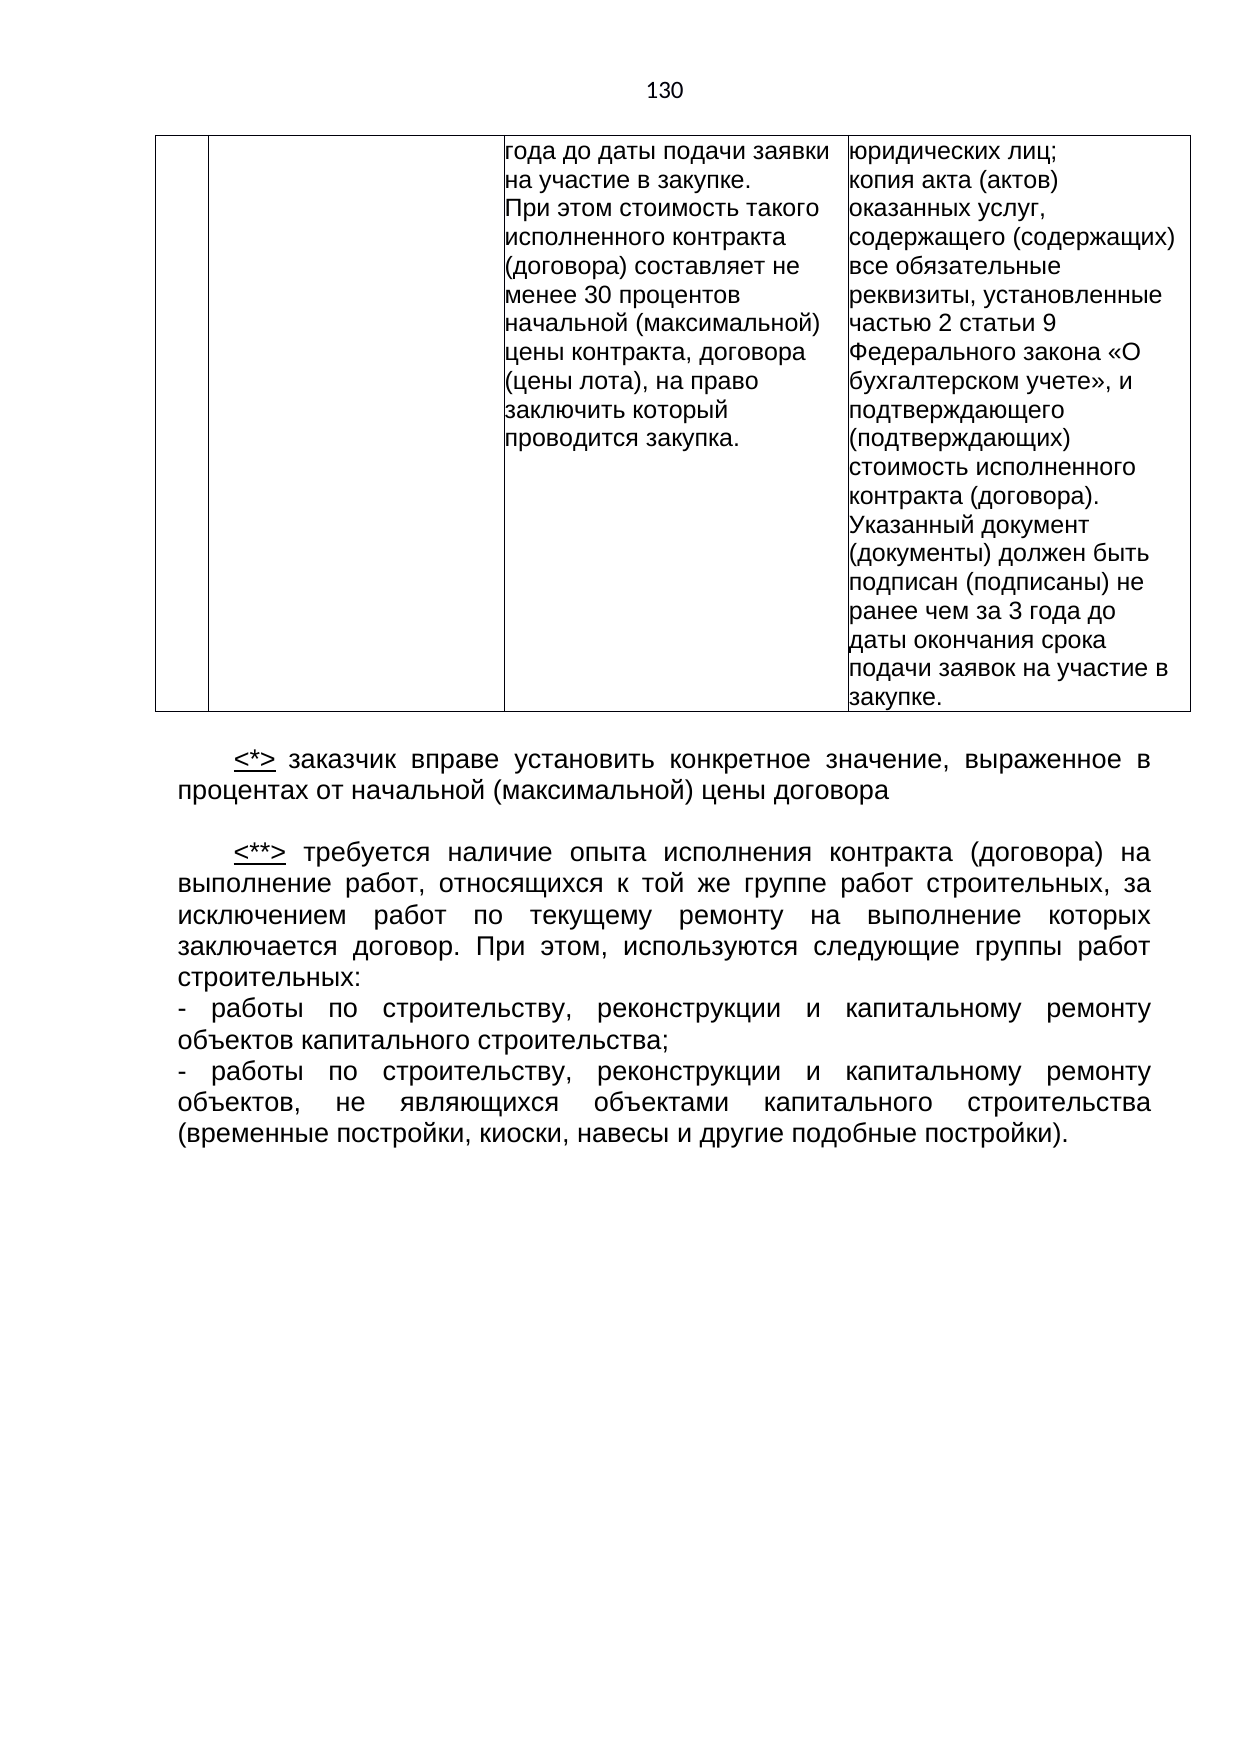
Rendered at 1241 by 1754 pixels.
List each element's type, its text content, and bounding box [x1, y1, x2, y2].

table_cell [156, 136, 208, 711]
table_cell года до даты подачи заявки на участие в закупке. При этом стоимость такого исполненного контракта (договора) составляет не менее 30 процентов начальной (максимальной) цены контракта, договора (цены лота), на право заключить который проводится закупка. [505, 136, 848, 711]
text <*> заказчик вправе установить конкретное значение, выраженное в процентах от начальной (максимальной) цены договора [177, 743, 1152, 806]
text - работы по строительству, реконструкции и капитальному ремонту объектов, не являющихся объектами капитального строительства (временные постройки, киоски, навесы и другие подобные постройки). [177, 1055, 1152, 1149]
table_cell [209, 136, 504, 711]
text <**> требуется наличие опыта исполнения контракта (договора) на выполнение работ, относящихся к той же группе работ строительных, за исключением работ по текущему ремонту на выполнение которых заключается договор. При этом, используются следующие группы работ строительных: [177, 836, 1152, 992]
table_cell юридических лиц; копия акта (актов) оказанных услуг, содержащего (содержащих) все обязательные реквизиты, установленные частью 2 статьи 9 Федерального закона «О бухгалтерском учете», и подтверждающего (подтверждающих) стоимость исполненного контракта (договора). Указанный документ (документы) должен быть подписан (подписаны) не ранее чем за 3 года до даты окончания срока подачи заявок на участие в закупке. [849, 136, 1190, 711]
text - работы по строительству, реконструкции и капитальному ремонту объектов капитального строительства; [177, 992, 1152, 1055]
